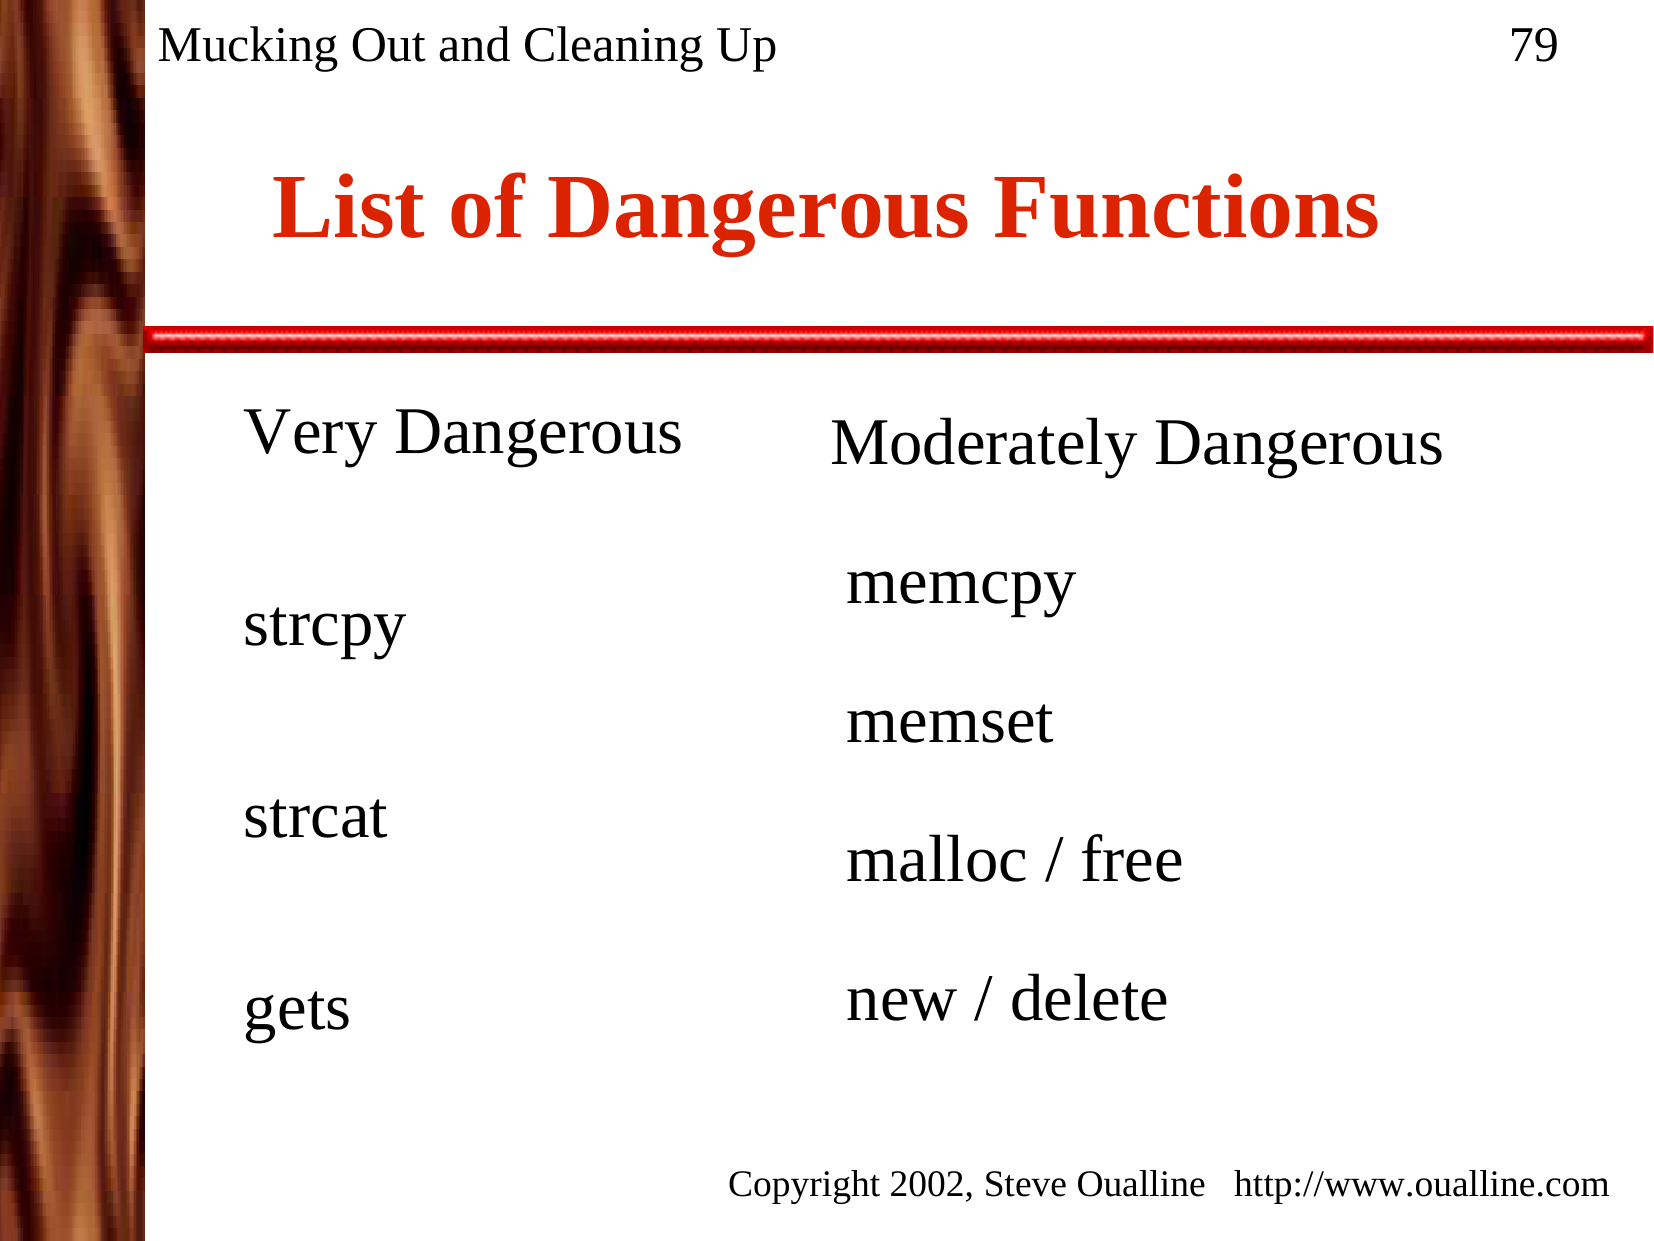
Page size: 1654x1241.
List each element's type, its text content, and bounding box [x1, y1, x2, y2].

title List of Dangerous Functions [121, 102, 1534, 310]
picture [0, 0, 1654, 1241]
text_box Moderately Dangerous memcpy memset malloc / free new / delete [830, 404, 1556, 1057]
list Very Dangerous strcpy strcat gets [232, 393, 769, 1070]
